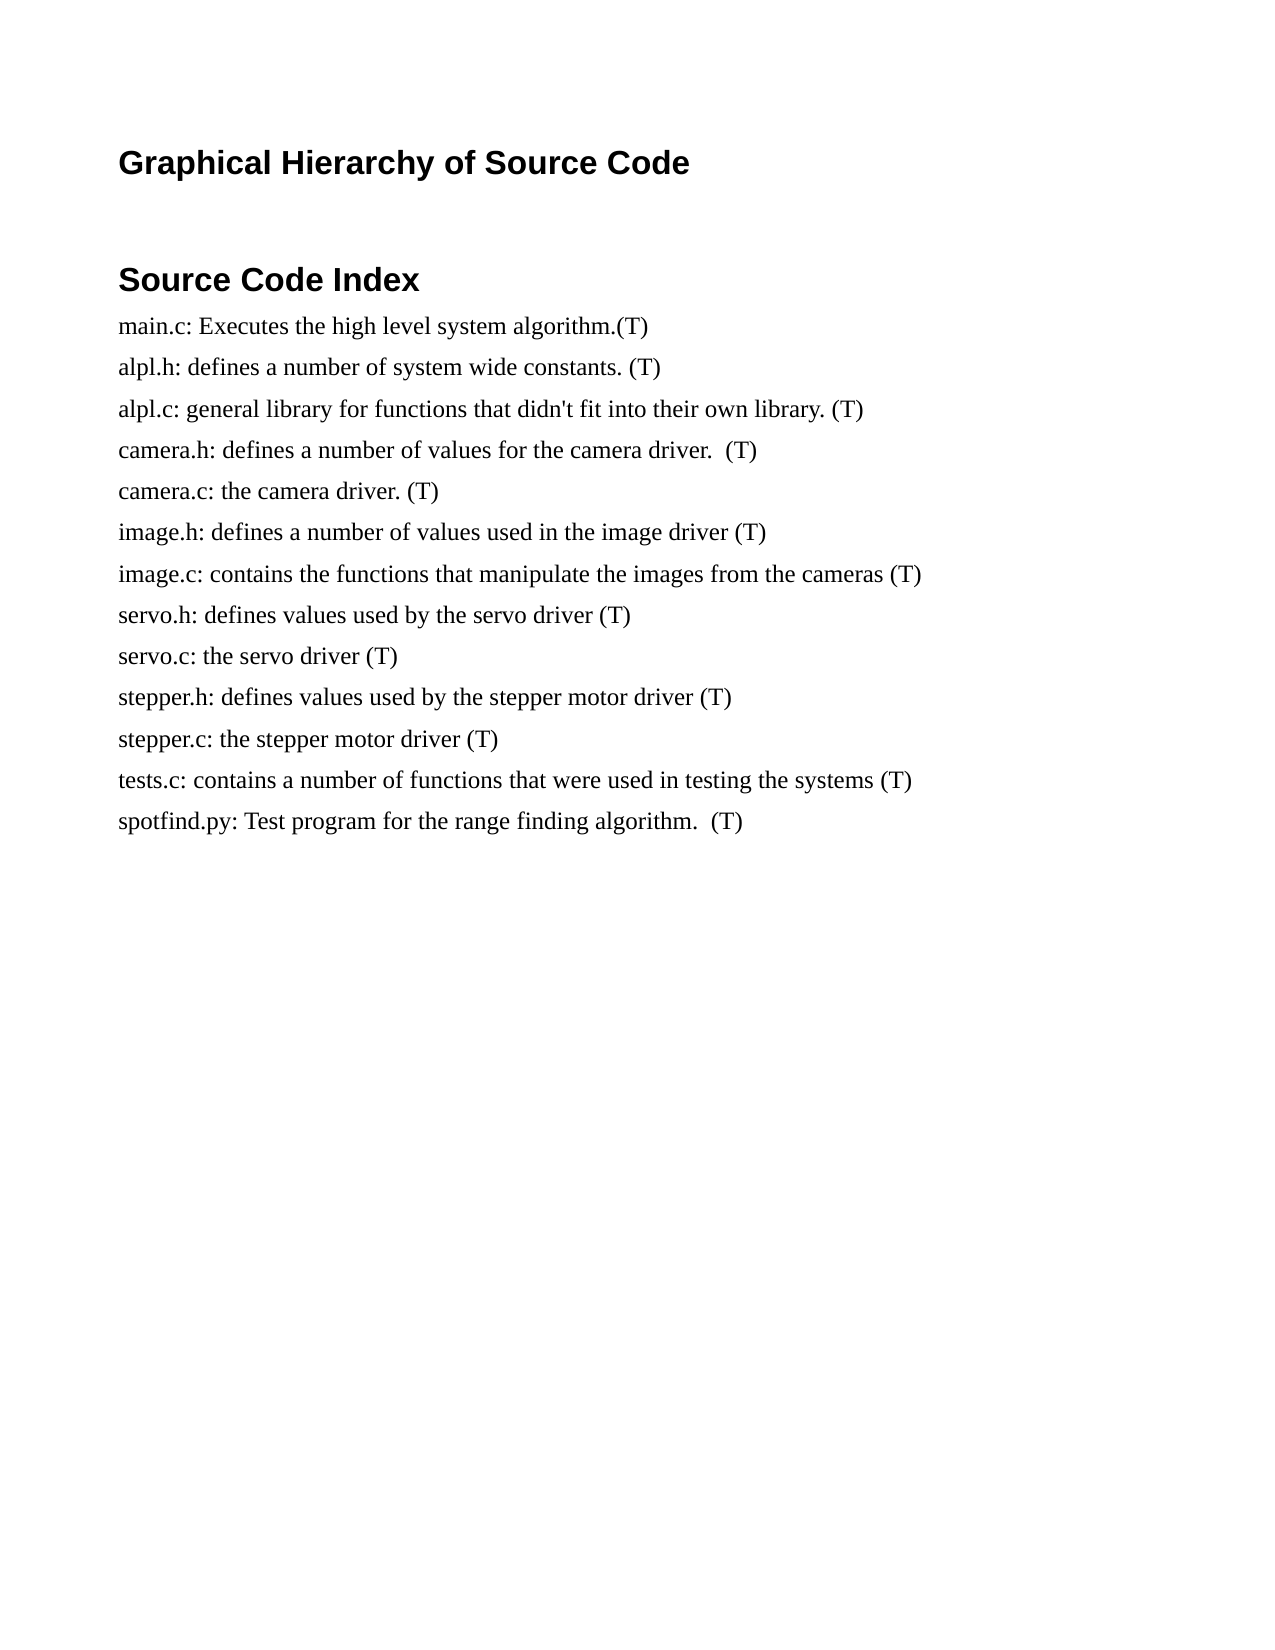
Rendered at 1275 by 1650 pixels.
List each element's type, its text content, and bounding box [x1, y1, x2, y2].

text spotfind.py: Test program for the range finding algorithm. (T) [118, 806, 1157, 835]
text image.c: contains the functions that manipulate the images from the cameras (T) [118, 559, 1157, 587]
text servo.c: the servo driver (T) [118, 641, 1157, 670]
text alpl.c: general library for functions that didn't fit into their own library. (T) [118, 394, 1157, 422]
text stepper.h: defines values used by the stepper motor driver (T) [118, 682, 1157, 711]
text camera.h: defines a number of values for the camera driver. (T) [118, 435, 1157, 464]
text alpl.h: defines a number of system wide constants. (T) [118, 352, 1157, 381]
text stepper.c: the stepper motor driver (T) [118, 724, 1157, 752]
text main.c: Executes the high level system algorithm.(T) [118, 311, 1157, 340]
text servo.h: defines values used by the servo driver (T) [118, 600, 1157, 629]
text camera.c: the camera driver. (T) [118, 476, 1157, 505]
subtitle Source Code Index [118, 260, 1157, 299]
text tests.c: contains a number of functions that were used in testing the systems (T) [118, 765, 1157, 794]
subtitle Graphical Hierarchy of Source Code [118, 143, 1157, 182]
text image.h: defines a number of values used in the image driver (T) [118, 517, 1157, 546]
